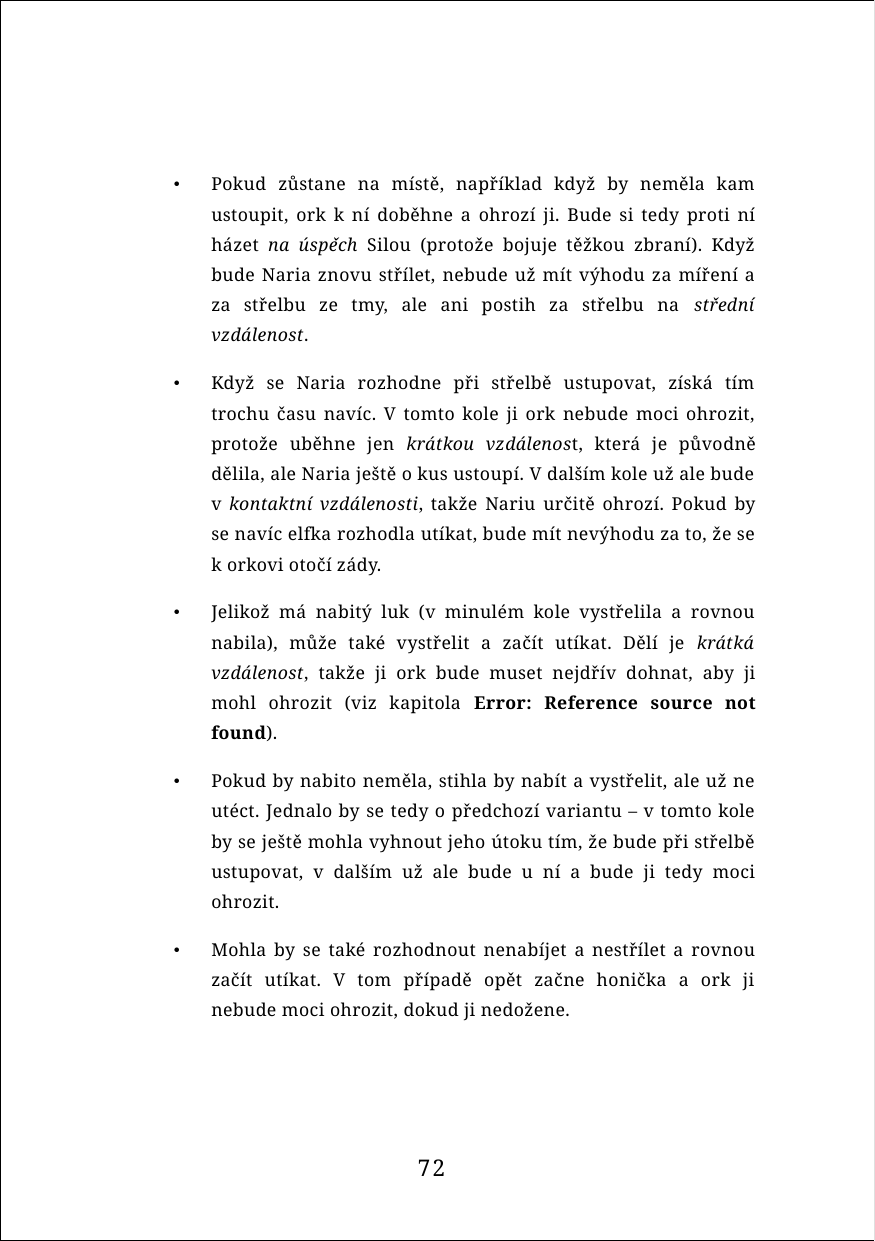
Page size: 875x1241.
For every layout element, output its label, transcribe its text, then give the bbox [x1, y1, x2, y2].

list Jelikož má nabitý luk (v minulém kole vystřelila a rovnou nabila), může také vystřelit a začít utíkat. Dělí je krátká vzdálenost, takže ji ork bude muset nejdřív dohnat, aby ji mohl ohrozit (viz kapitola Error: Reference source not found). [173, 600, 756, 745]
list Pokud zůstane na místě, například když by neměla kam ustoupit, ork k ní doběhne a ohrozí ji. Bude si tedy proti ní házet na úspěch Silou (protože bojuje těžkou zbraní). Když bude Naria znovu střílet, nebude už mít výhodu za míření a za střelbu ze tmy, ale ani postih za střelbu na střední vzdálenost. [173, 172, 756, 347]
list Když se Naria rozhodne při střelbě ustupovat, získá tím trochu času navíc. V tomto kole ji ork nebude moci ohrozit, protože uběhne jen krátkou vzdálenost, která je původně dělila, ale Naria ještě o kus ustoupí. V dalším kole už ale bude v kontaktní vzdálenosti, takže Nariu určitě ohrozí. Pokud by se navíc elfka rozhodla utíkat, bude mít nevýhodu za to, že se k orkovi otočí zády. [173, 371, 756, 576]
list Mohla by se také rozhodnout nenabíjet a nestřílet a rovnou začít utíkat. V tom případě opět začne honička a ork ji nebude moci ohrozit, dokud ji nedožene. [173, 937, 756, 1022]
list Pokud by nabito neměla, stihla by nabít a vystřelit, ale už ne utéct. Jednalo by se tedy o předchozí variantu – v tomto kole by se ještě mohla vyhnout jeho útoku tím, že bude při střelbě ustupovat, v dalším už ale bude u ní a bude ji tedy moci ohrozit. [173, 769, 756, 914]
